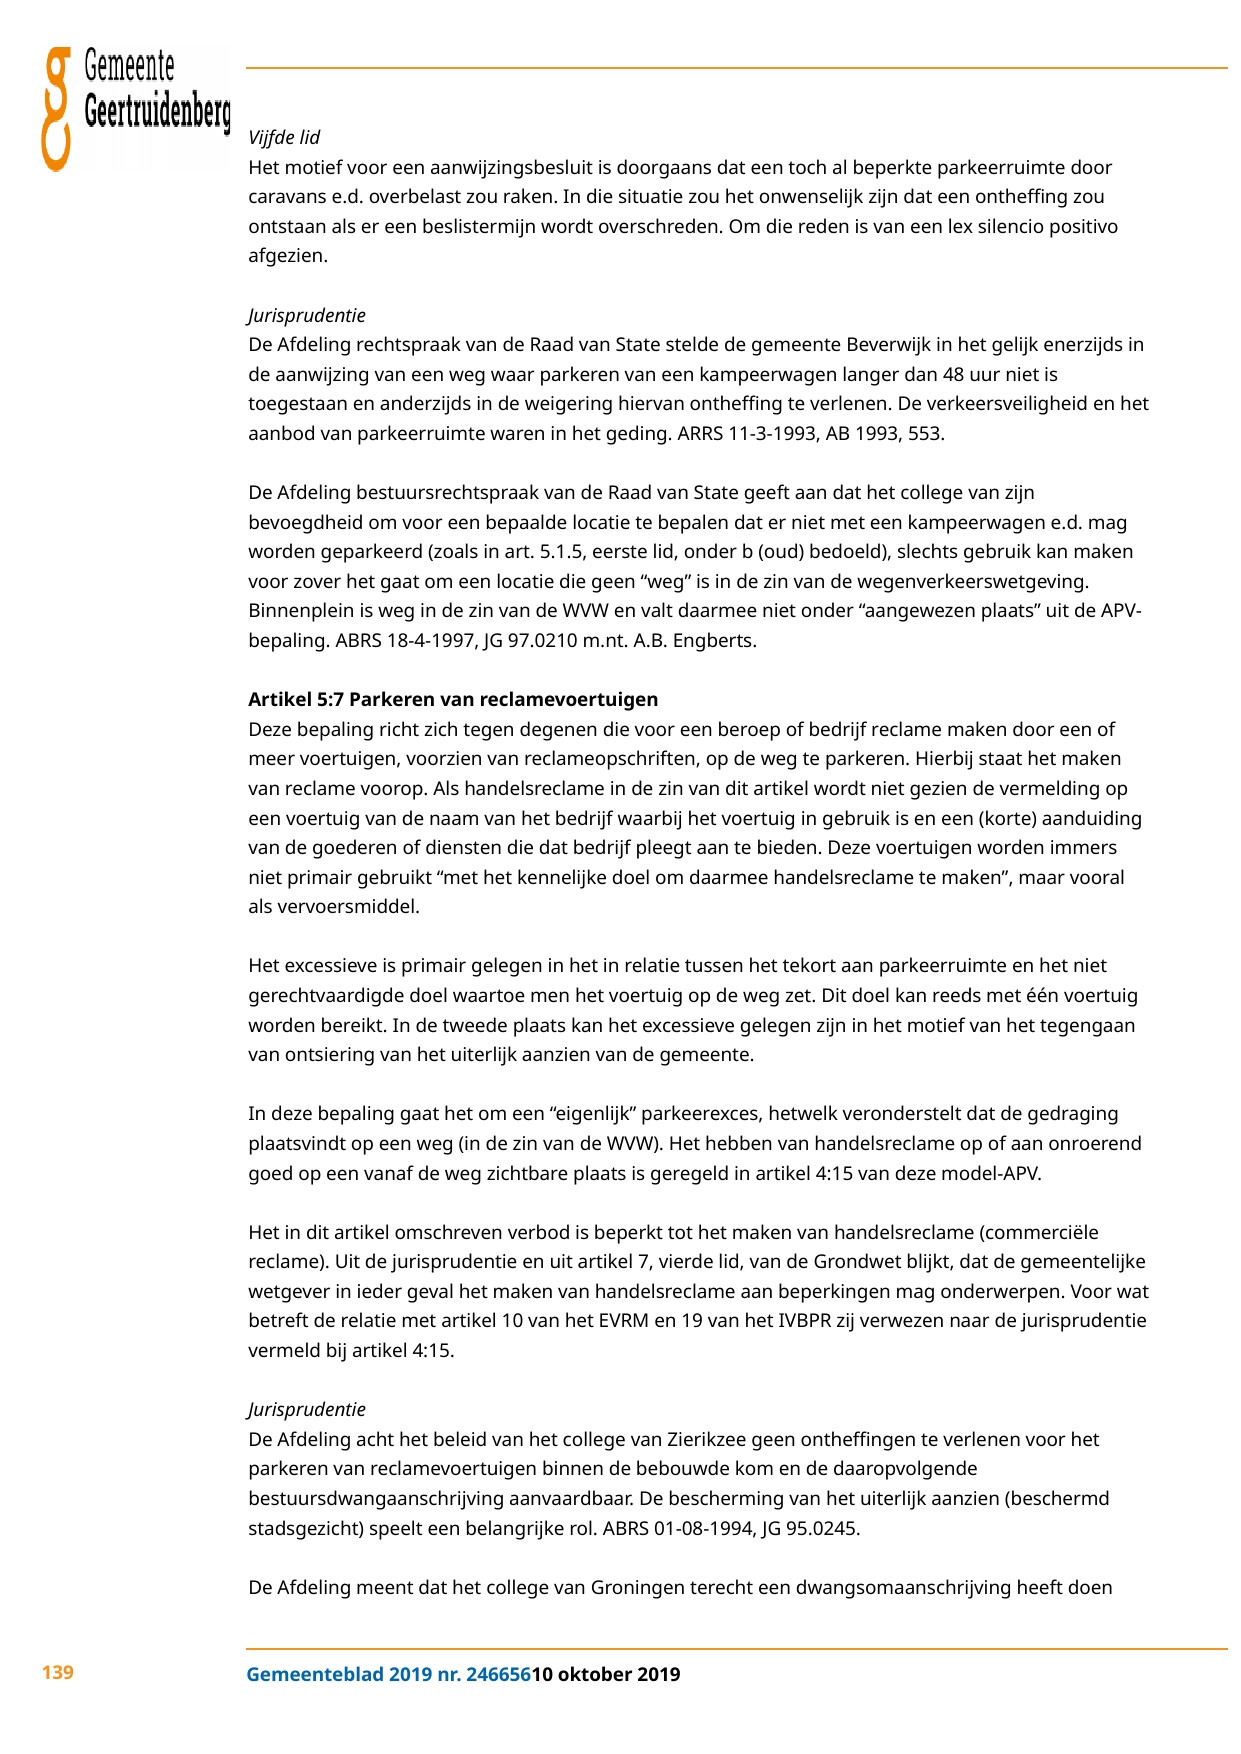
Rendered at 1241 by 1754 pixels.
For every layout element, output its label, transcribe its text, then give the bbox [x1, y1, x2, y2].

text De Afdeling meent dat het college van Groningen terecht een dwangsomaanschrijving heeft doen [248, 1574, 1152, 1600]
text Jurisprudentie [248, 302, 1152, 328]
text In deze bepaling gaat het om een “eigenlijk” parkeerexces, hetwelk veronderstelt dat de gedraging plaatsvindt op een weg (in de zin van de WVW). Het hebben van handelsreclame op of aan onroerend goed op een vanaf de weg zichtbare plaats is geregeld in artikel 4:15 van deze model-APV. [248, 1101, 1152, 1186]
text Het motief voor een aanwijzingsbesluit is doorgaans dat een toch al beperkte parkeerruimte door caravans e.d. overbelast zou raken. In die situatie zou het onwenselijk zijn dat een ontheffing zou ontstaan als er een beslistermijn wordt overschreden. Om die reden is van een lex silencio positivo afgezien. [248, 154, 1152, 268]
text Het excessieve is primair gelegen in het in relatie tussen het tekort aan parkeerruimte en het niet gerechtvaardigde doel waartoe men het voertuig op de weg zet. Dit doel kan reeds met één voertuig worden bereikt. In de tweede plaats kan het excessieve gelegen zijn in het motief van het tegengaan van ontsiering van het uiterlijk aanzien van de gemeente. [248, 953, 1152, 1067]
text De Afdeling bestuursrechtspraak van de Raad van State geeft aan dat het college van zijn bevoegdheid om voor een bepaalde locatie te bepalen dat er niet met een kampeerwagen e.d. mag worden geparkeerd (zoals in art. 5.1.5, eerste lid, onder b (oud) bedoeld), slechts gebruik kan maken voor zover het gaat om een locatie die geen “weg” is in de zin van de wegenverkeerswetgeving. Binnenplein is weg in de zin van de WVW en valt daarmee niet onder “aangewezen plaats” uit de APV-bepaling. ABRS 18-4-1997, JG 97.0210 m.nt. A.B. Engberts. [248, 479, 1152, 653]
text De Afdeling acht het beleid van het college van Zierikzee geen ontheffingen te verlenen voor het parkeren van reclamevoertuigen binnen de bebouwde kom en de daaropvolgende bestuursdwangaanschrijving aanvaardbaar. De bescherming van het uiterlijk aanzien (beschermd stadsgezicht) speelt een belangrijke rol. ABRS 01-08-1994, JG 95.0245. [248, 1426, 1152, 1541]
text Deze bepaling richt zich tegen degenen die voor een beroep of bedrijf reclame maken door een of meer voertuigen, voorzien van reclameopschriften, op de weg te parkeren. Hierbij staat het maken van reclame voorop. Als handelsreclame in de zin van dit artikel wordt niet gezien de vermelding op een voertuig van de naam van het bedrijf waarbij het voertuig in gebruik is en een (korte) aanduiding van de goederen of diensten die dat bedrijf pleegt aan te bieden. Deze voertuigen worden immers niet primair gebruikt “met het kennelijke doel om daarmee handelsreclame te maken”, maar vooral als vervoersmiddel. [248, 716, 1152, 919]
picture [41, 47, 231, 172]
text Jurisprudentie [248, 1396, 1152, 1422]
text Vijfde lid [248, 124, 1152, 150]
text Het in dit artikel omschreven verbod is beperkt tot het maken van handelsreclame (commerciële reclame). Uit de jurisprudentie en uit artikel 7, vierde lid, van de Grondwet blijkt, dat de gemeentelijke wetgever in ieder geval het maken van handelsreclame aan beperkingen mag onderwerpen. Voor wat betreft de relatie met artikel 10 van het EVRM en 19 van het IVBPR zij verwezen naar de jurisprudentie vermeld bij artikel 4:15. [248, 1219, 1152, 1363]
text Artikel 5:7 Parkeren van reclamevoertuigen [248, 686, 1152, 712]
text De Afdeling rechtspraak van de Raad van State stelde de gemeente Beverwijk in het gelijk enerzijds in de aanwijzing van een weg waar parkeren van een kampeerwagen langer dan 48 uur niet is toegestaan en anderzijds in de weigering hiervan ontheffing te verlenen. De verkeersveiligheid en het aanbod van parkeerruimte waren in het geding. ARRS 11-3-1993, AB 1993, 553. [248, 331, 1152, 446]
